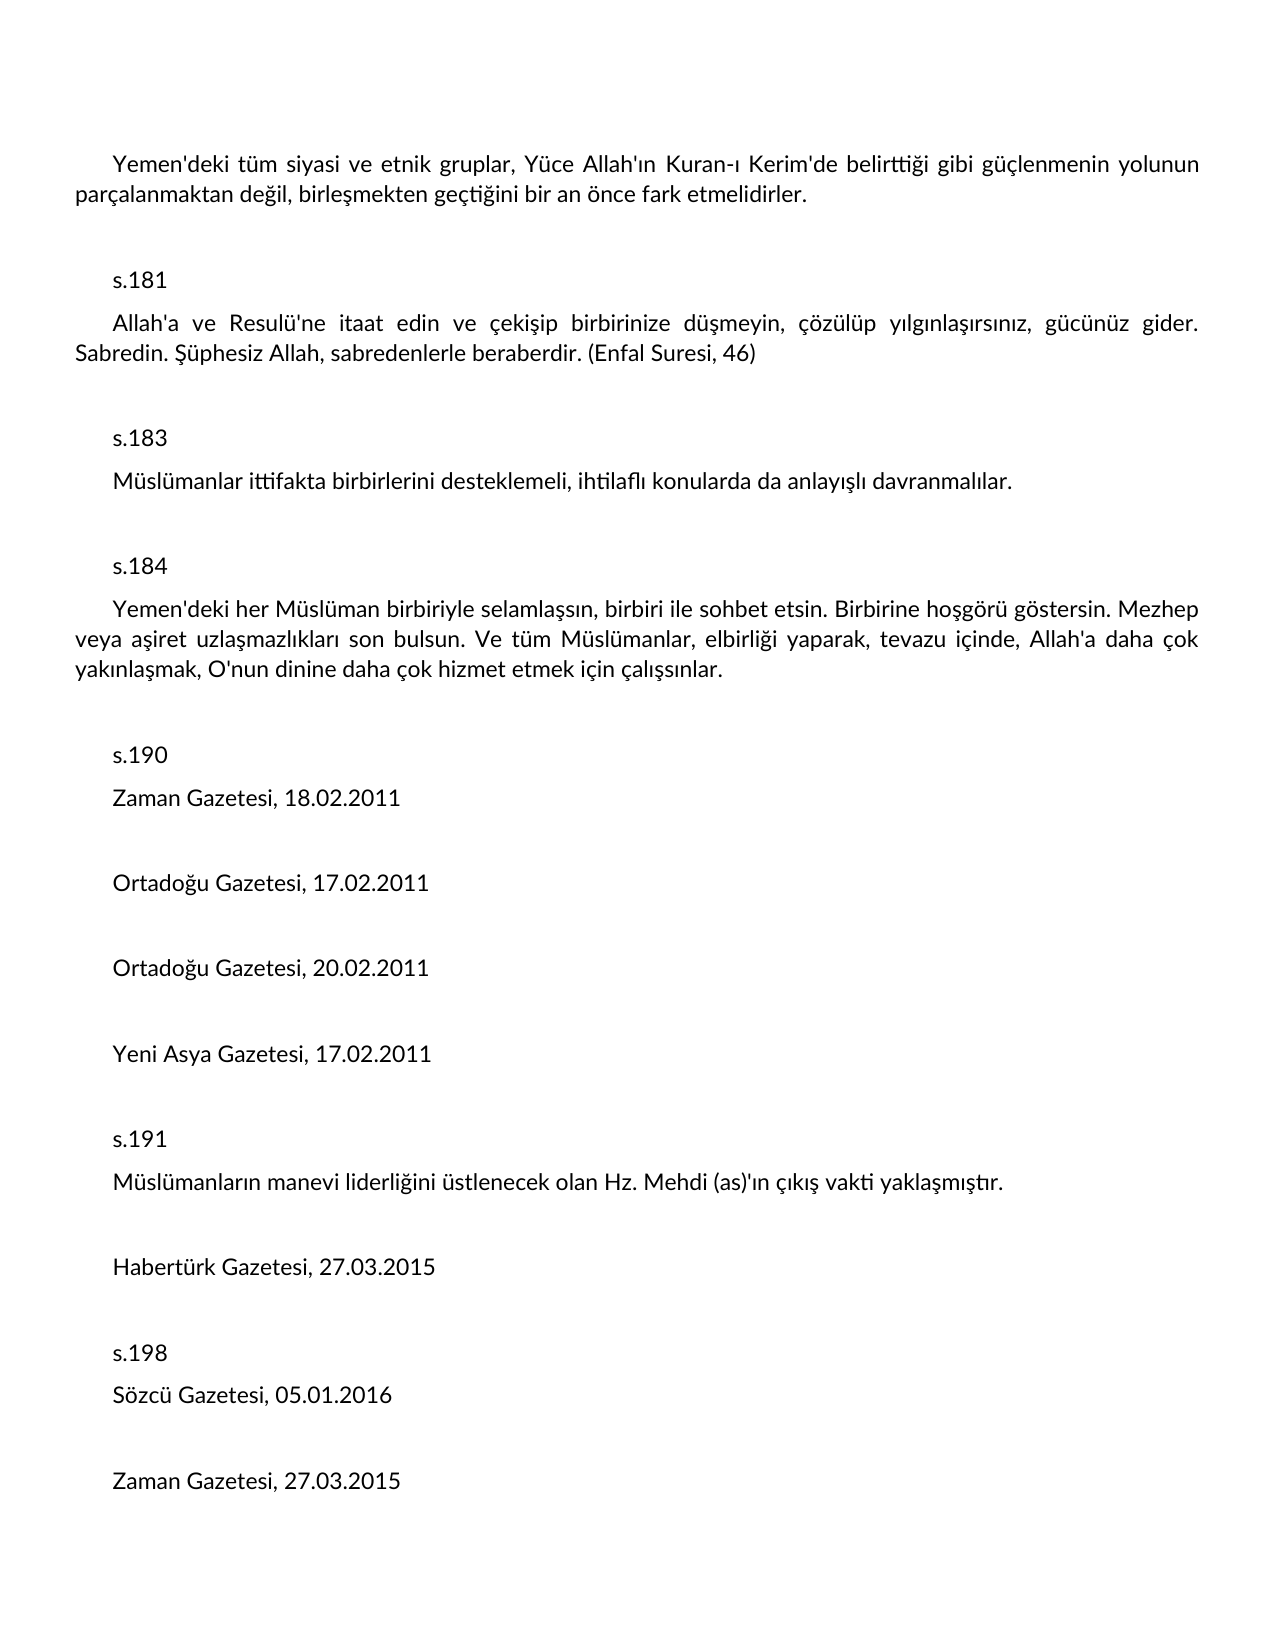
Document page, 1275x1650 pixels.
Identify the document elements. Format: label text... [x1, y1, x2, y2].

text Müslümanlar ittifakta birbirlerini desteklemeli, ihtilaflı konularda da anlayışlı davranmalılar. [75, 467, 1200, 494]
text Sözcü Gazetesi, 05.01.2016 [75, 1381, 1200, 1409]
text s.183 [75, 424, 1200, 451]
text Zaman Gazetesi, 27.03.2015 [75, 1467, 1200, 1494]
text s.198 [75, 1338, 1200, 1366]
text s.181 [75, 266, 1200, 293]
text Allah'a ve Resulü'ne itaat edin ve çekişip birbirinize düşmeyin, çözülüp yılgınlaşırsınız, gücünüz gider. Sabredin. Şüphesiz Allah, sabredenlerle beraberdir. (Enfal Suresi, 46) [75, 308, 1200, 366]
text s.190 [75, 741, 1200, 768]
text Ortadoğu Gazetesi, 20.02.2011 [75, 954, 1200, 982]
text Yemen'deki her Müslüman birbiriyle selamlaşsın, birbiri ile sohbet etsin. Birbirine hoşgörü göstersin. Mezhep veya aşiret uzlaşmazlıkları son bulsun. Ve tüm Müslümanlar, elbirliği yaparak, tevazu içinde, Allah'a daha çok yakınlaşmak, O'nun dinine daha çok hizmet etmek için çalışsınlar. [75, 595, 1200, 683]
text Habertürk Gazetesi, 27.03.2015 [75, 1253, 1200, 1281]
text Yeni Asya Gazetesi, 17.02.2011 [75, 1039, 1200, 1067]
text s.184 [75, 552, 1200, 579]
text s.191 [75, 1125, 1200, 1152]
text Ortadoğu Gazetesi, 17.02.2011 [75, 869, 1200, 896]
text Müslümanların manevi liderliğini üstlenecek olan Hz. Mehdi (as)'ın çıkış vakti yaklaşmıştır. [75, 1168, 1200, 1195]
text Zaman Gazetesi, 18.02.2011 [75, 783, 1200, 811]
text Yemen'deki tüm siyasi ve etnik gruplar, Yüce Allah'ın Kuran-ı Kerim'de belirttiği gibi güçlenmenin yolunun parçalanmaktan değil, birleşmekten geçtiğini bir an önce fark etmelidirler. [75, 150, 1200, 208]
